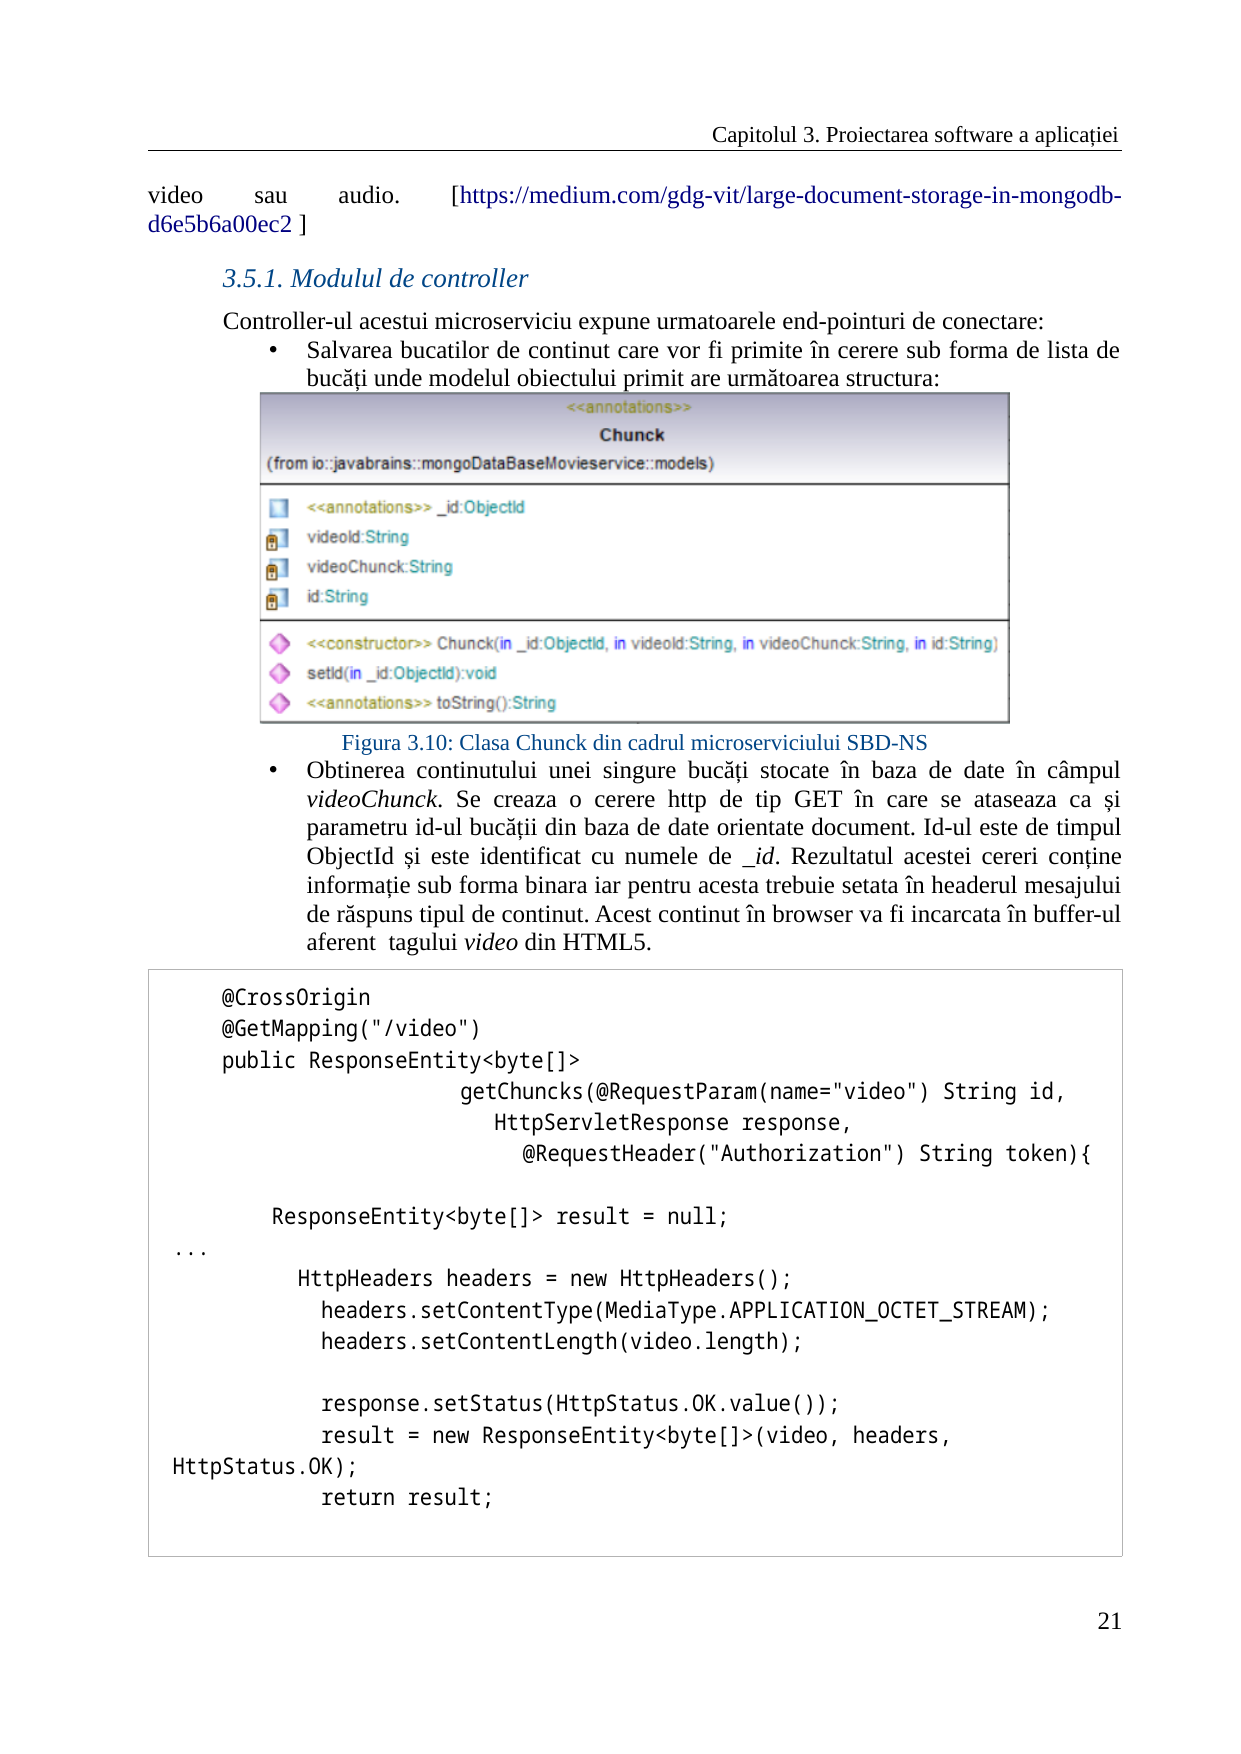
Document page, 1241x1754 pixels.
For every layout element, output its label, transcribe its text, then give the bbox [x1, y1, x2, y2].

text HttpHeaders headers = new HttpHeaders(); [149, 1250, 1122, 1281]
text ResponseEntity<byte[]> result = null; [149, 1187, 1122, 1218]
text public ResponseEntity<byte[]> [149, 1031, 1122, 1062]
text headers.setContentLength(video.length); [149, 1312, 1122, 1356]
text result = new ResponseEntity<byte[]>(video, headers, HttpStatus.OK); [149, 1406, 1122, 1468]
text video sau audio. [https://medium.com/gdg-vit/large-document-storage-in-mongodb-d6e5b6a00ec2 ] [148, 180, 1122, 238]
picture [259, 392, 1010, 724]
text @GetMapping("/video") [149, 1000, 1122, 1031]
list Salvarea bucatilor de continut care vor fi primite în cerere sub forma de lista de bucăți unde modelul obiectului primit are următoarea structura: [269, 335, 1122, 392]
subtitle Modulul de controller [223, 262, 1122, 294]
text @CrossOrigin [149, 970, 1122, 1000]
text response.setStatus(HttpStatus.OK.value()); [149, 1375, 1122, 1406]
text getChuncks(@RequestParam(name="video") String id, [149, 1062, 1122, 1093]
text ... [149, 1218, 1122, 1250]
list Figura 3.10: Clasa Chunck din cadrul microserviciului SBD-NS [260, 724, 1010, 755]
text return result; [149, 1468, 1122, 1512]
text headers.setContentType(MediaType.APPLICATION_OCTET_STREAM); [149, 1281, 1122, 1312]
text HttpServletResponse response, @RequestHeader("Authorization") String token){ [149, 1093, 1122, 1168]
text Controller-ul acestui microserviciu expune urmatoarele end-pointuri de conectare: [148, 306, 1122, 335]
list Obtinerea continutului unei singure bucăți stocate în baza de date în câmpul videoChunck. Se creaza o cerere http de tip GET în care se ataseaza ca și parametru id-ul bucății din baza de date orientate document. Id-ul este de timpul ObjectId și este identificat cu numele de _id. Rezultatul acestei cereri conține informație sub forma binara iar pentru acesta trebuie setata în headerul mesajului de răspuns tipul de continut. Acest continut în browser va fi incarcata în buffer-ul aferent tagului video din HTML5. [269, 724, 1122, 956]
